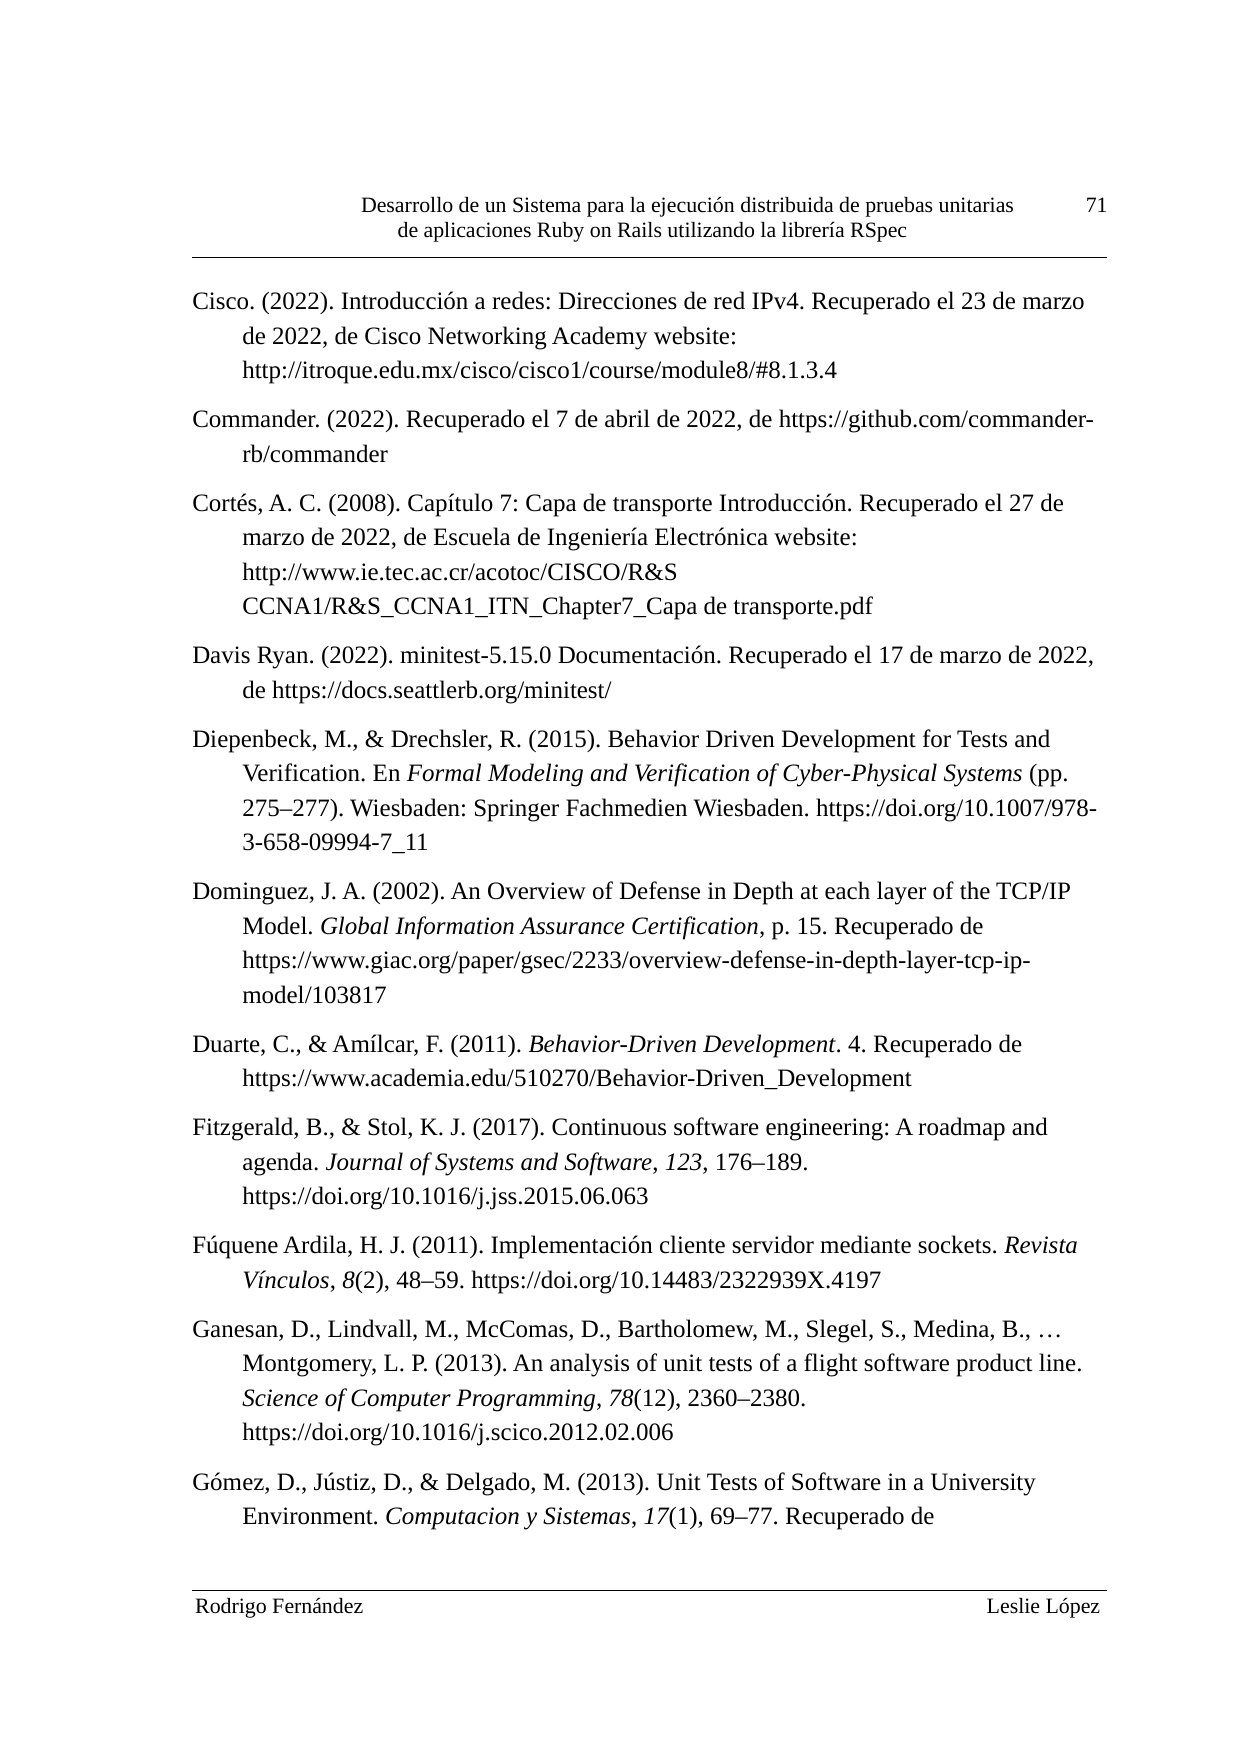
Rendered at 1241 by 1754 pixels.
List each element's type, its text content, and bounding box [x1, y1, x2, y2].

text Cisco. (2022). Introducción a redes: Direcciones de red IPv4. Recuperado el 23 de marzo de 2022, de Cisco Networking Academy website: http://itroque.edu.mx/cisco/cisco1/course/module8/#8.1.3.4 [192, 286, 1107, 384]
text Fitzgerald, B., & Stol, K. J. (2017). Continuous software engineering: A roadmap and agenda. Journal of Systems and Software, 123, 176–189. https://doi.org/10.1016/j.jss.2015.06.063 [192, 1112, 1107, 1210]
text Davis Ryan. (2022). minitest-5.15.0 Documentación. Recuperado el 17 de marzo de 2022, de https://docs.seattlerb.org/minitest/ [192, 640, 1107, 704]
text Gómez, D., Jústiz, D., & Delgado, M. (2013). Unit Tests of Software in a University Environment. Computacion y Sistemas, 17(1), 69–77. Recuperado de [192, 1467, 1107, 1530]
text Commander. (2022). Recuperado el 7 de abril de 2022, de https://github.com/commander-rb/commander [192, 404, 1107, 468]
text Fúquene Ardila, H. J. (2011). Implementación cliente servidor mediante sockets. Revista Vínculos, 8(2), 48–59. https://doi.org/10.14483/2322939X.4197 [192, 1231, 1107, 1294]
text Duarte, C., & Amílcar, F. (2011). Behavior-Driven Development. 4. Recuperado de https://www.academia.edu/510270/Behavior-Driven_Development [192, 1029, 1107, 1092]
text Dominguez, J. A. (2002). An Overview of Defense in Depth at each layer of the TCP/IP Model. Global Information Assurance Certification, p. 15. Recuperado de https://www.giac.org/paper/gsec/2233/overview-defense-in-depth-layer-tcp-ip-model/103817 [192, 876, 1107, 1009]
text Ganesan, D., Lindvall, M., McComas, D., Bartholomew, M., Slegel, S., Medina, B., … Montgomery, L. P. (2013). An analysis of unit tests of a flight software product line. Science of Computer Programming, 78(12), 2360–2380. https://doi.org/10.1016/j.scico.2012.02.006 [192, 1314, 1107, 1446]
text Diepenbeck, M., & Drechsler, R. (2015). Behavior Driven Development for Tests and Verification. En Formal Modeling and Verification of Cyber-Physical Systems (pp. 275–277). Wiesbaden: Springer Fachmedien Wiesbaden. https://doi.org/10.1007/978-3-658-09994-7_11 [192, 724, 1107, 856]
text Cortés, A. C. (2008). Capítulo 7: Capa de transporte Introducción. Recuperado el 27 de marzo de 2022, de Escuela de Ingeniería Electrónica website: http://www.ie.tec.ac.cr/acotoc/CISCO/R&S CCNA1/R&S_CCNA1_ITN_Chapter7_Capa de transporte.pdf [192, 488, 1107, 620]
